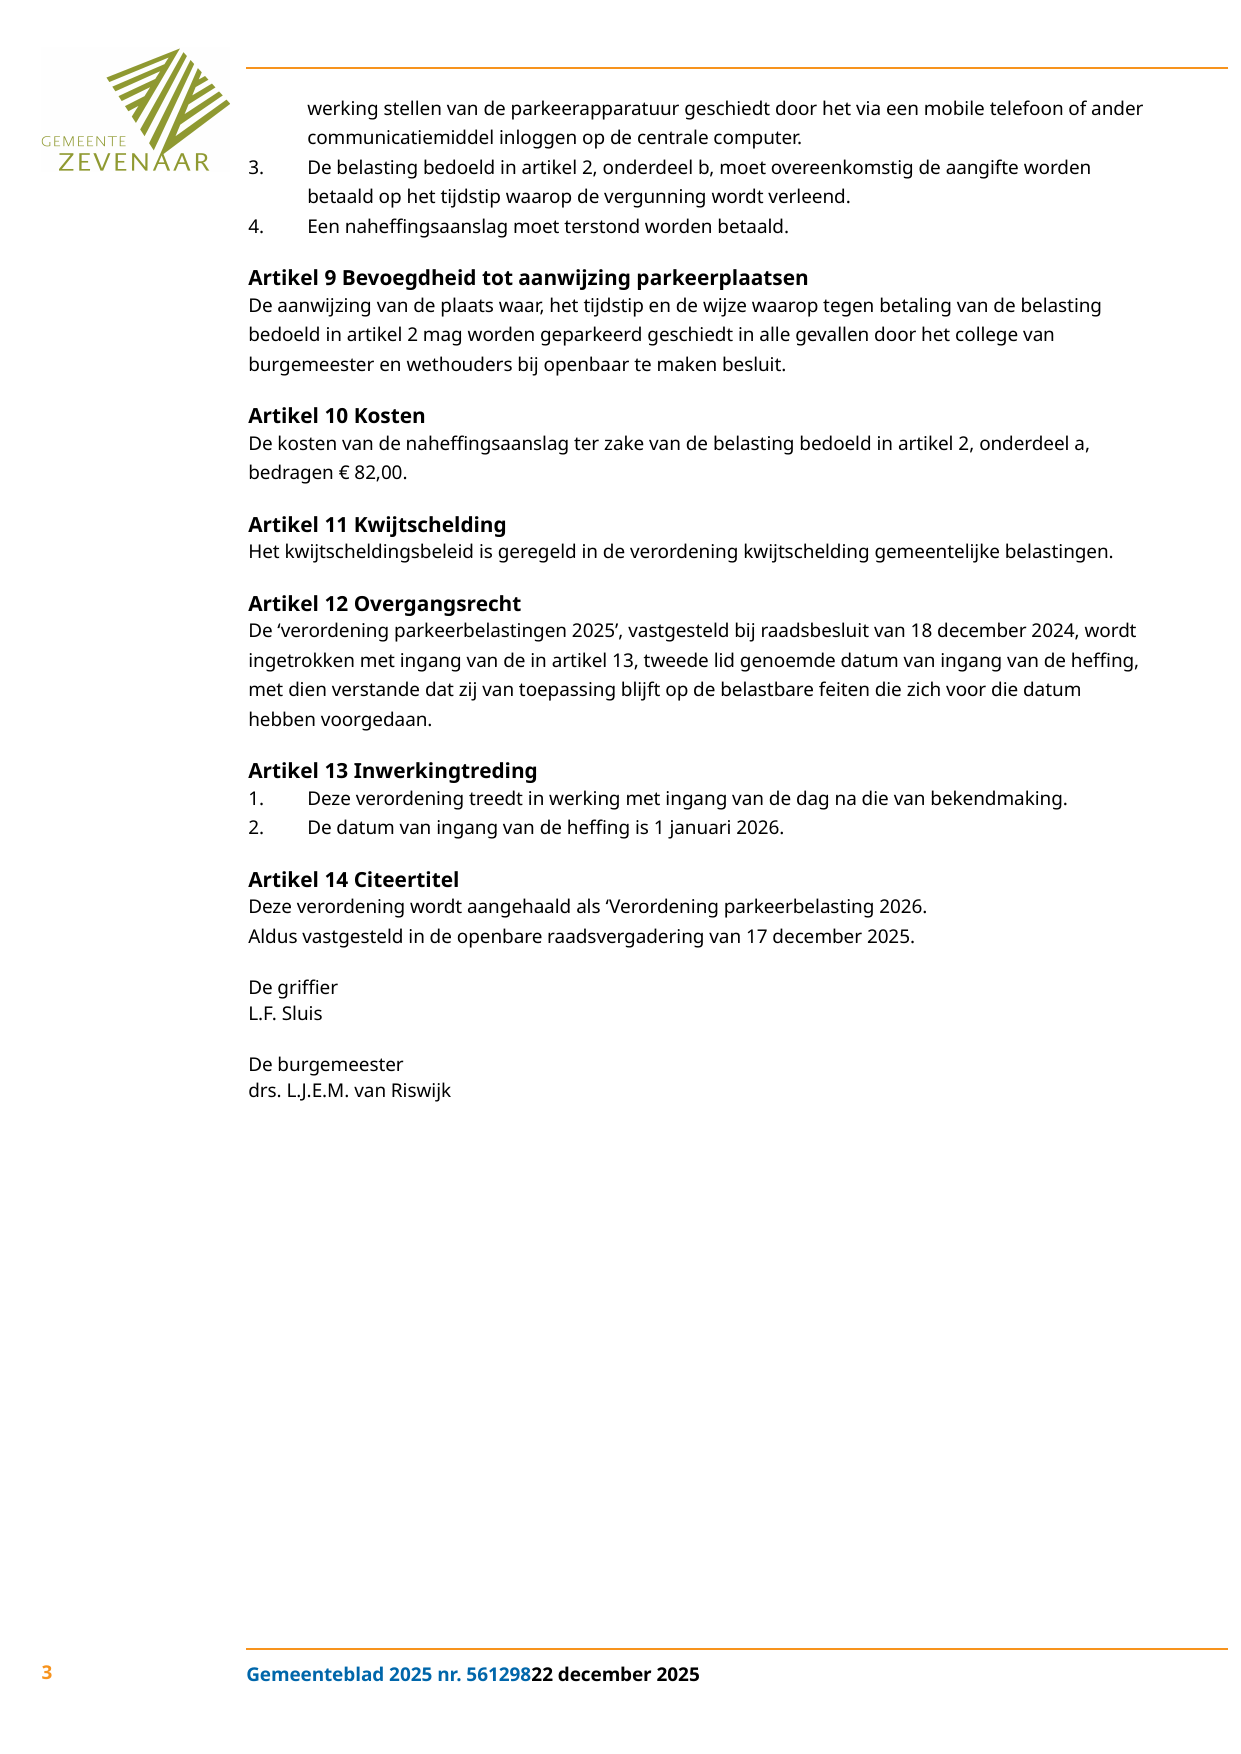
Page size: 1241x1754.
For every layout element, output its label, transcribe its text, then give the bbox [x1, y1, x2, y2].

text De aanwijzing van de plaats waar, het tijdstip en de wijze waarop tegen betaling van de belasting bedoeld in artikel 2 mag worden geparkeerd geschiedt in alle gevallen door het college van burgemeester en wethouders bij openbaar te maken besluit. [248, 292, 1152, 377]
text De kosten van de naheffingsaanslag ter zake van de belasting bedoeld in artikel 2, onderdeel a, bedragen € 82,00. [248, 430, 1152, 485]
text Deze verordening wordt aangehaald als ‘Verordening parkeerbelasting 2026. [248, 893, 1152, 919]
text Artikel 14 Citeertitel [248, 865, 1152, 893]
text Artikel 10 Kosten [248, 402, 1152, 430]
list De datum van ingang van de heffing is 1 januari 2026. [248, 814, 1152, 840]
text drs. L.J.E.M. van Riswijk [248, 1077, 1152, 1103]
text De burgemeester [248, 1052, 1152, 1077]
text Het kwijtscheldingsbeleid is geregeld in de verordening kwijtschelding gemeentelijke belastingen. [248, 538, 1152, 564]
text Artikel 9 Bevoegdheid tot aanwijzing parkeerplaatsen [248, 263, 1152, 292]
list De belasting bedoeld in artikel 2, onderdeel b, moet overeenkomstig de aangifte worden betaald op het tijdstip waarop de vergunning wordt verleend. [248, 154, 1152, 209]
text De ‘verordening parkeerbelastingen 2025’, vastgesteld bij raadsbesluit van 18 december 2024, wordt ingetrokken met ingang van de in artikel 13, tweede lid genoemde datum van ingang van de heffing, met dien verstande dat zij van toepassing blijft op de belastbare feiten die zich voor die datum hebben voorgedaan. [248, 617, 1152, 732]
list Deze verordening treedt in werking met ingang van de dag na die van bekendmaking. [248, 785, 1152, 811]
text De griffier [248, 974, 1152, 1000]
text L.F. Sluis [248, 1000, 1152, 1026]
text Artikel 12 Overgangsrecht [248, 589, 1152, 617]
text Aldus vastgesteld in de openbare raadsvergadering van 17 december 2025. [248, 923, 1152, 949]
picture [41, 47, 231, 172]
list werking stellen van de parkeerapparatuur geschiedt door het via een mobile telefoon of ander communicatiemiddel inloggen op de centrale computer. [248, 95, 1152, 150]
text Artikel 11 Kwijtschelding [248, 510, 1152, 538]
text Artikel 13 Inwerkingtreding [248, 756, 1152, 785]
list Een naheffingsaanslag moet terstond worden betaald. [248, 213, 1152, 239]
